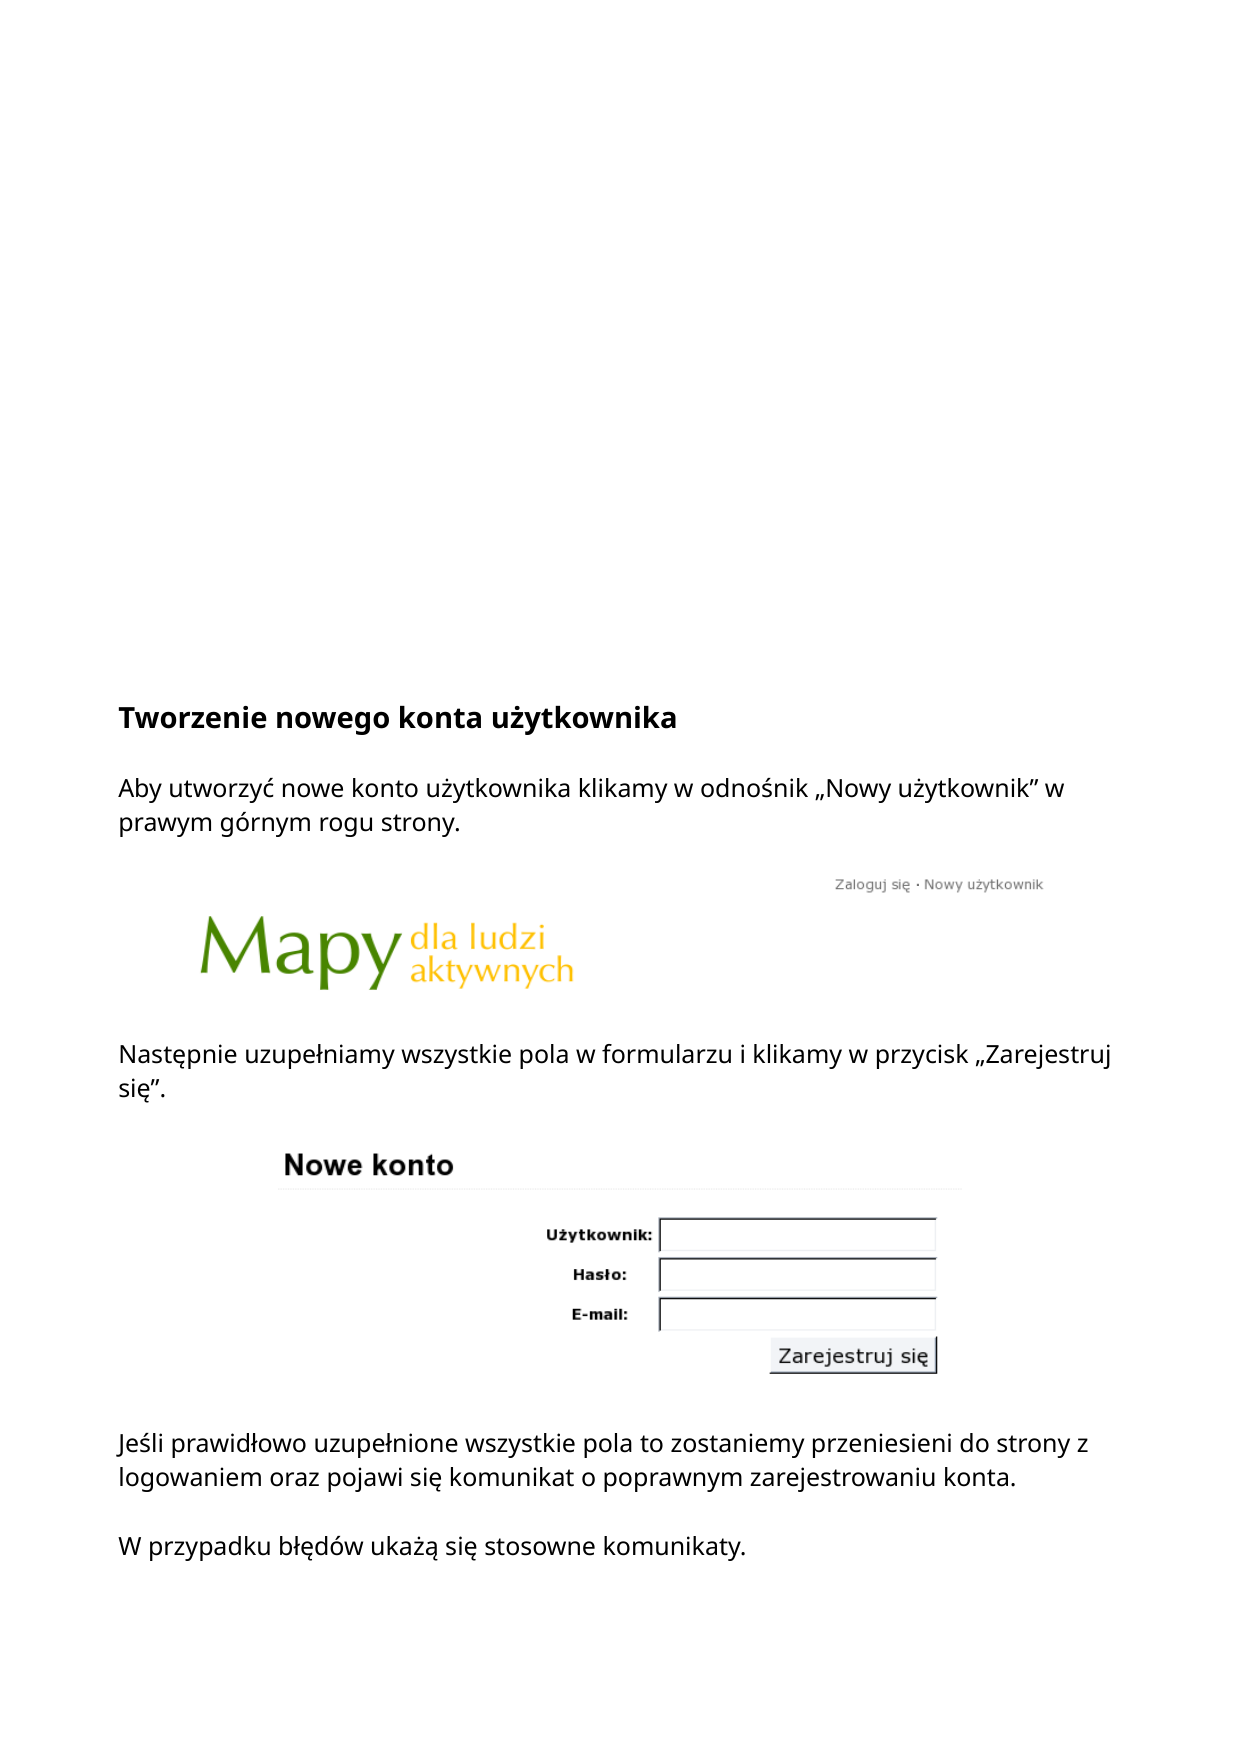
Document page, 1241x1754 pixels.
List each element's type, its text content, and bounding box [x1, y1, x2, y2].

text Tworzenie nowego konta użytkownika [118, 697, 1122, 737]
text Jeśli prawidłowo uzupełnione wszystkie pola to zostaniemy przeniesieni do strony z logowaniem oraz pojawi się komunikat o poprawnym zarejestrowaniu konta. [118, 1426, 1122, 1494]
picture [277, 1139, 963, 1392]
text Następnie uzupełniamy wszystkie pola w formularzu i klikamy w przycisk „Zarejestruj się”. [118, 1037, 1122, 1105]
text W przypadku błędów ukażą się stosowne komunikaty. [118, 1528, 1122, 1562]
text Aby utworzyć nowe konto użytkownika klikamy w odnośnik „Nowy użytkownik” w prawym górnym rogu strony. [118, 771, 1122, 839]
picture [193, 873, 1047, 1003]
